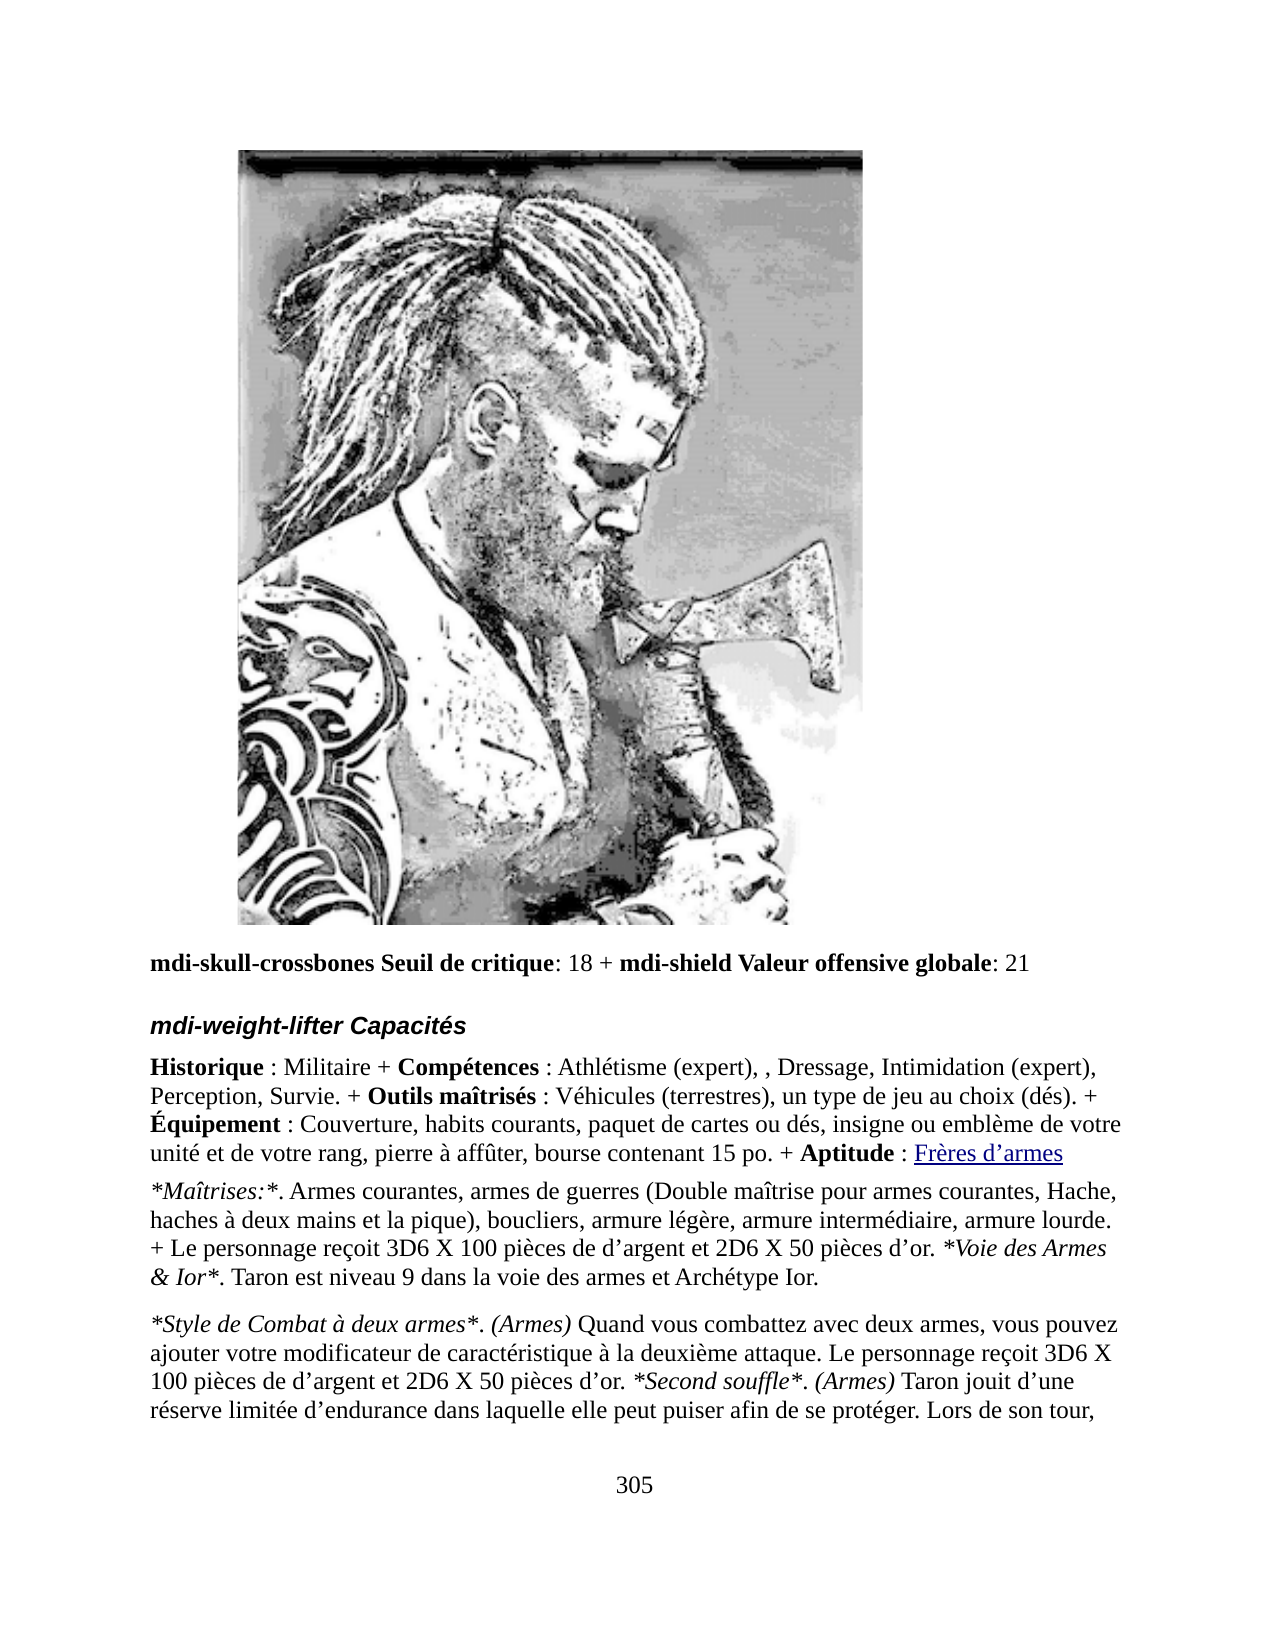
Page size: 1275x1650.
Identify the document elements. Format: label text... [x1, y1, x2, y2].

text *Maîtrises:*. Armes courantes, armes de guerres (Double maîtrise pour armes courantes, Hache, haches à deux mains et la pique), boucliers, armure légère, armure intermédiaire, armure lourde. + Le personnage reçoit 3D6 X 100 pièces de d’argent et 2D6 X 50 pièces d’or. *Voie des Armes & Ior*. Taron est niveau 9 dans la voie des armes et Archétype Ior. [150, 1176, 1125, 1291]
text *Style de Combat à deux armes*. (Armes) Quand vous combattez avec deux armes, vous pouvez ajouter votre modificateur de caractéristique à la deuxième attaque. Le personnage reçoit 3D6 X 100 pièces de d’argent et 2D6 X 50 pièces d’or. *Second souffle*. (Armes) Taron jouit d’une réserve limitée d’endurance dans laquelle elle peut puiser afin de se protéger. Lors de son tour, [150, 1309, 1125, 1424]
subtitle mdi-weight-lifter Capacités [150, 1011, 1125, 1039]
picture [237, 150, 863, 925]
text Historique : Militaire + Compétences : Athlétisme (expert), , Dressage, Intimidation (expert), Perception, Survie. + Outils maîtrisés : Véhicules (terrestres), un type de jeu au choix (dés). + Équipement : Couverture, habits courants, paquet de cartes ou dés, insigne ou emblème de votre unité et de votre rang, pierre à affûter, bourse contenant 15 po. + Aptitude : Frères d’armes [150, 1052, 1125, 1167]
text mdi-skull-crossbones Seuil de critique: 18 + mdi-shield Valeur offensive globale: 21 [150, 948, 1125, 977]
